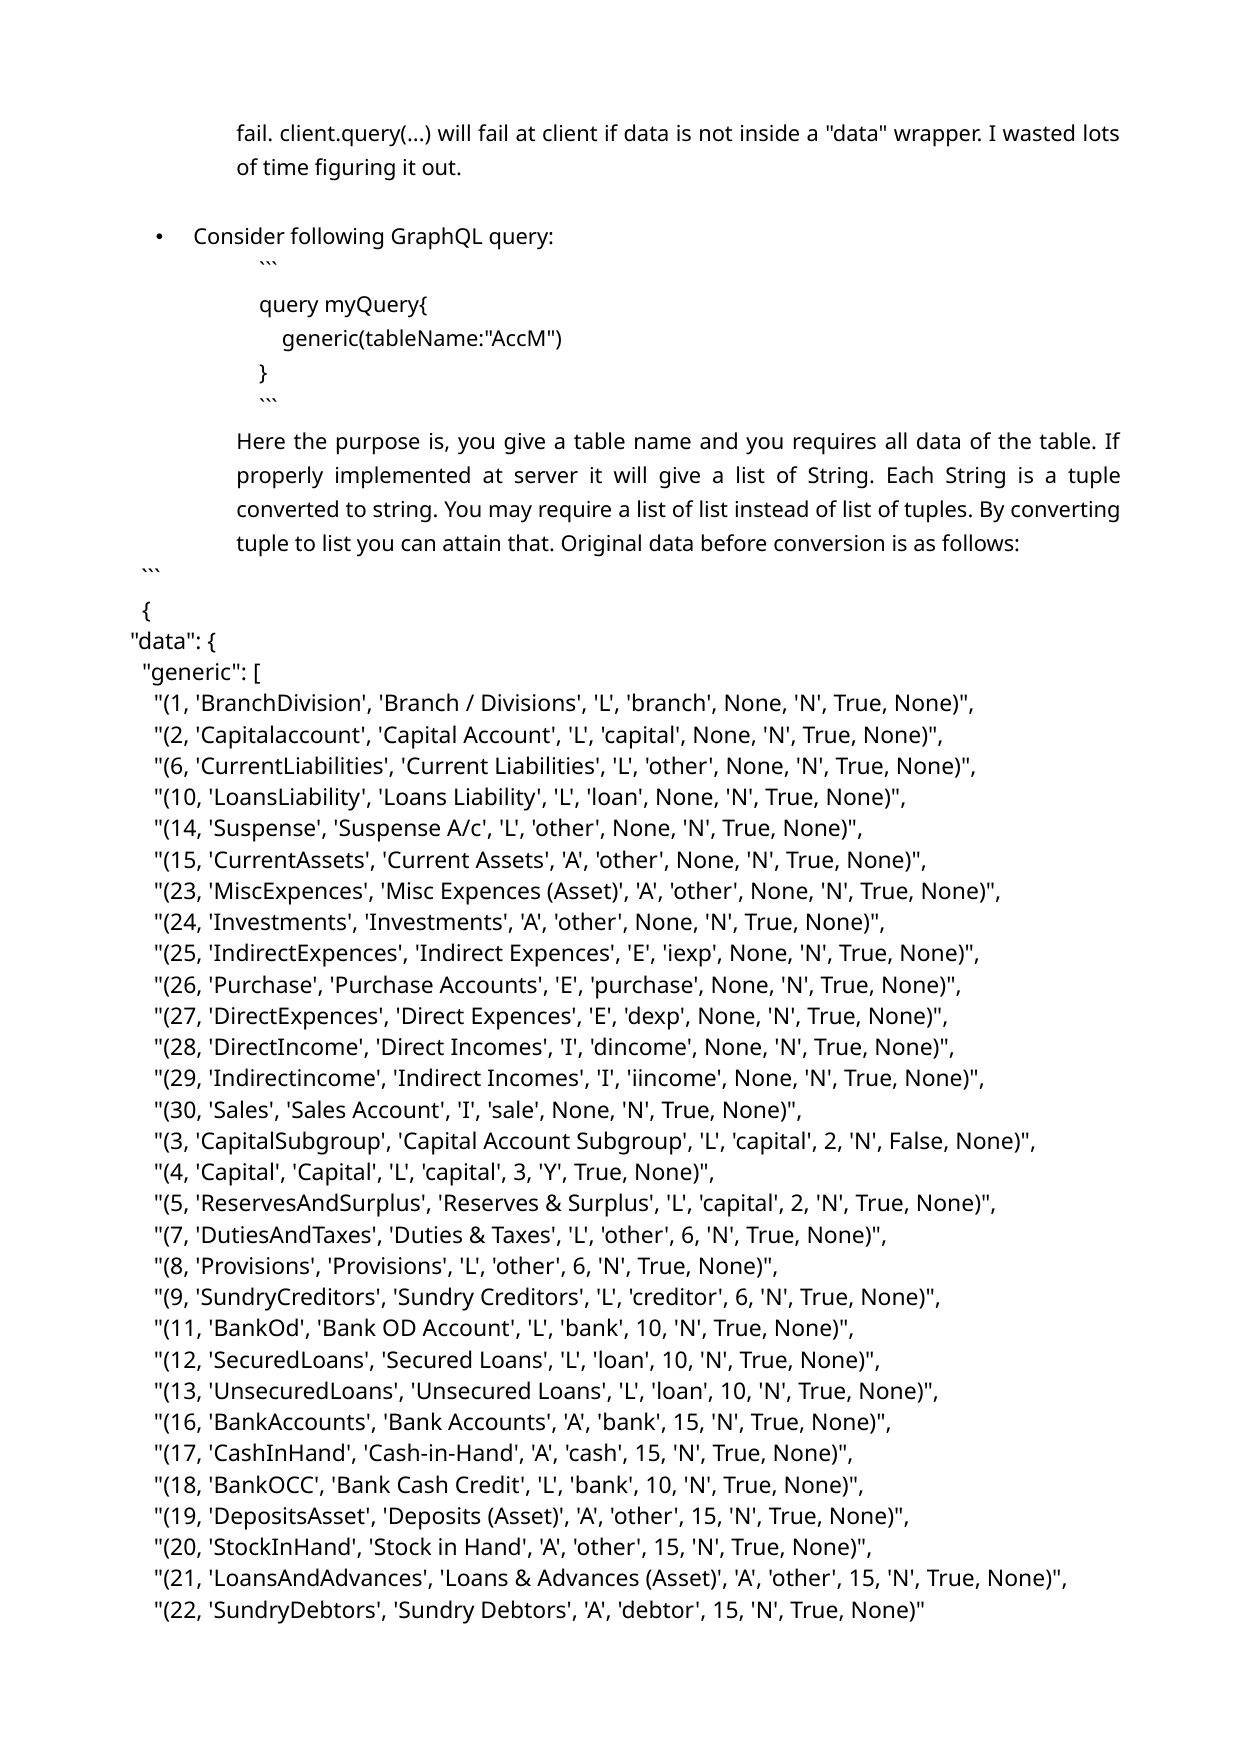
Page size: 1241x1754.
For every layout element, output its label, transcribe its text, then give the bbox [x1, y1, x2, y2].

text ``` [236, 391, 1122, 421]
text "(29, 'Indirectincome', 'Indirect Incomes', 'I', 'iincome', None, 'N', True, None)", [118, 1062, 1122, 1093]
text ``` [118, 562, 1122, 593]
text "(17, 'CashInHand', 'Cash-in-Hand', 'A', 'cash', 15, 'N', True, None)", [118, 1437, 1122, 1468]
text Here the purpose is, you give a table name and you requires all data of the table. If properly implemented at server it will give a list of String. Each String is a tuple converted to string. You may require a list of list instead of list of tuples. By converting tuple to list you can attain that. Original data before conversion is as follows: [236, 426, 1122, 558]
text "(15, 'CurrentAssets', 'Current Assets', 'A', 'other', None, 'N', True, None)", [118, 843, 1122, 875]
text "(21, 'LoansAndAdvances', 'Loans & Advances (Asset)', 'A', 'other', 15, 'N', True, None)", [118, 1562, 1122, 1593]
text "(28, 'DirectIncome', 'Direct Incomes', 'I', 'dincome', None, 'N', True, None)", [118, 1031, 1122, 1062]
text "(26, 'Purchase', 'Purchase Accounts', 'E', 'purchase', None, 'N', True, None)", [118, 968, 1122, 1000]
text { [118, 593, 1122, 625]
text query myQuery{ [236, 289, 1122, 319]
text "(8, 'Provisions', 'Provisions', 'L', 'other', 6, 'N', True, None)", [118, 1250, 1122, 1281]
text "(5, 'ReservesAndSurplus', 'Reserves & Surplus', 'L', 'capital', 2, 'N', True, None)", [118, 1187, 1122, 1218]
list Consider following GraphQL query: [156, 221, 1122, 250]
text "generic": [ [118, 656, 1122, 687]
text fail. client.query(...) will fail at client if data is not inside a "data" wrapper. I wasted lots of time figuring it out. [236, 118, 1122, 182]
text "data": { [118, 625, 1122, 656]
text "(30, 'Sales', 'Sales Account', 'I', 'sale', None, 'N', True, None)", [118, 1093, 1122, 1125]
text "(10, 'LoansLiability', 'Loans Liability', 'L', 'loan', None, 'N', True, None)", [118, 781, 1122, 812]
text "(11, 'BankOd', 'Bank OD Account', 'L', 'bank', 10, 'N', True, None)", [118, 1312, 1122, 1343]
text "(9, 'SundryCreditors', 'Sundry Creditors', 'L', 'creditor', 6, 'N', True, None)", [118, 1281, 1122, 1312]
text } [236, 357, 1122, 387]
text "(24, 'Investments', 'Investments', 'A', 'other', None, 'N', True, None)", [118, 906, 1122, 937]
text "(25, 'IndirectExpences', 'Indirect Expences', 'E', 'iexp', None, 'N', True, None)", [118, 937, 1122, 968]
text "(7, 'DutiesAndTaxes', 'Duties & Taxes', 'L', 'other', 6, 'N', True, None)", [118, 1218, 1122, 1250]
text "(23, 'MiscExpences', 'Misc Expences (Asset)', 'A', 'other', None, 'N', True, None)", [118, 875, 1122, 906]
text "(16, 'BankAccounts', 'Bank Accounts', 'A', 'bank', 15, 'N', True, None)", [118, 1406, 1122, 1437]
text "(2, 'Capitalaccount', 'Capital Account', 'L', 'capital', None, 'N', True, None)", [118, 718, 1122, 750]
text "(13, 'UnsecuredLoans', 'Unsecured Loans', 'L', 'loan', 10, 'N', True, None)", [118, 1375, 1122, 1406]
text "(19, 'DepositsAsset', 'Deposits (Asset)', 'A', 'other', 15, 'N', True, None)", [118, 1500, 1122, 1531]
text "(14, 'Suspense', 'Suspense A/c', 'L', 'other', None, 'N', True, None)", [118, 812, 1122, 843]
text "(27, 'DirectExpences', 'Direct Expences', 'E', 'dexp', None, 'N', True, None)", [118, 1000, 1122, 1031]
text generic(tableName:"AccM") [236, 323, 1122, 353]
text "(22, 'SundryDebtors', 'Sundry Debtors', 'A', 'debtor', 15, 'N', True, None)" [118, 1593, 1122, 1625]
text "(3, 'CapitalSubgroup', 'Capital Account Subgroup', 'L', 'capital', 2, 'N', False, None)", [118, 1125, 1122, 1156]
text "(18, 'BankOCC', 'Bank Cash Credit', 'L', 'bank', 10, 'N', True, None)", [118, 1468, 1122, 1500]
text "(1, 'BranchDivision', 'Branch / Divisions', 'L', 'branch', None, 'N', True, None)", [118, 687, 1122, 718]
text ``` [236, 255, 1122, 284]
text "(20, 'StockInHand', 'Stock in Hand', 'A', 'other', 15, 'N', True, None)", [118, 1531, 1122, 1562]
text "(4, 'Capital', 'Capital', 'L', 'capital', 3, 'Y', True, None)", [118, 1156, 1122, 1187]
text "(6, 'CurrentLiabilities', 'Current Liabilities', 'L', 'other', None, 'N', True, None)", [118, 750, 1122, 781]
text "(12, 'SecuredLoans', 'Secured Loans', 'L', 'loan', 10, 'N', True, None)", [118, 1343, 1122, 1375]
